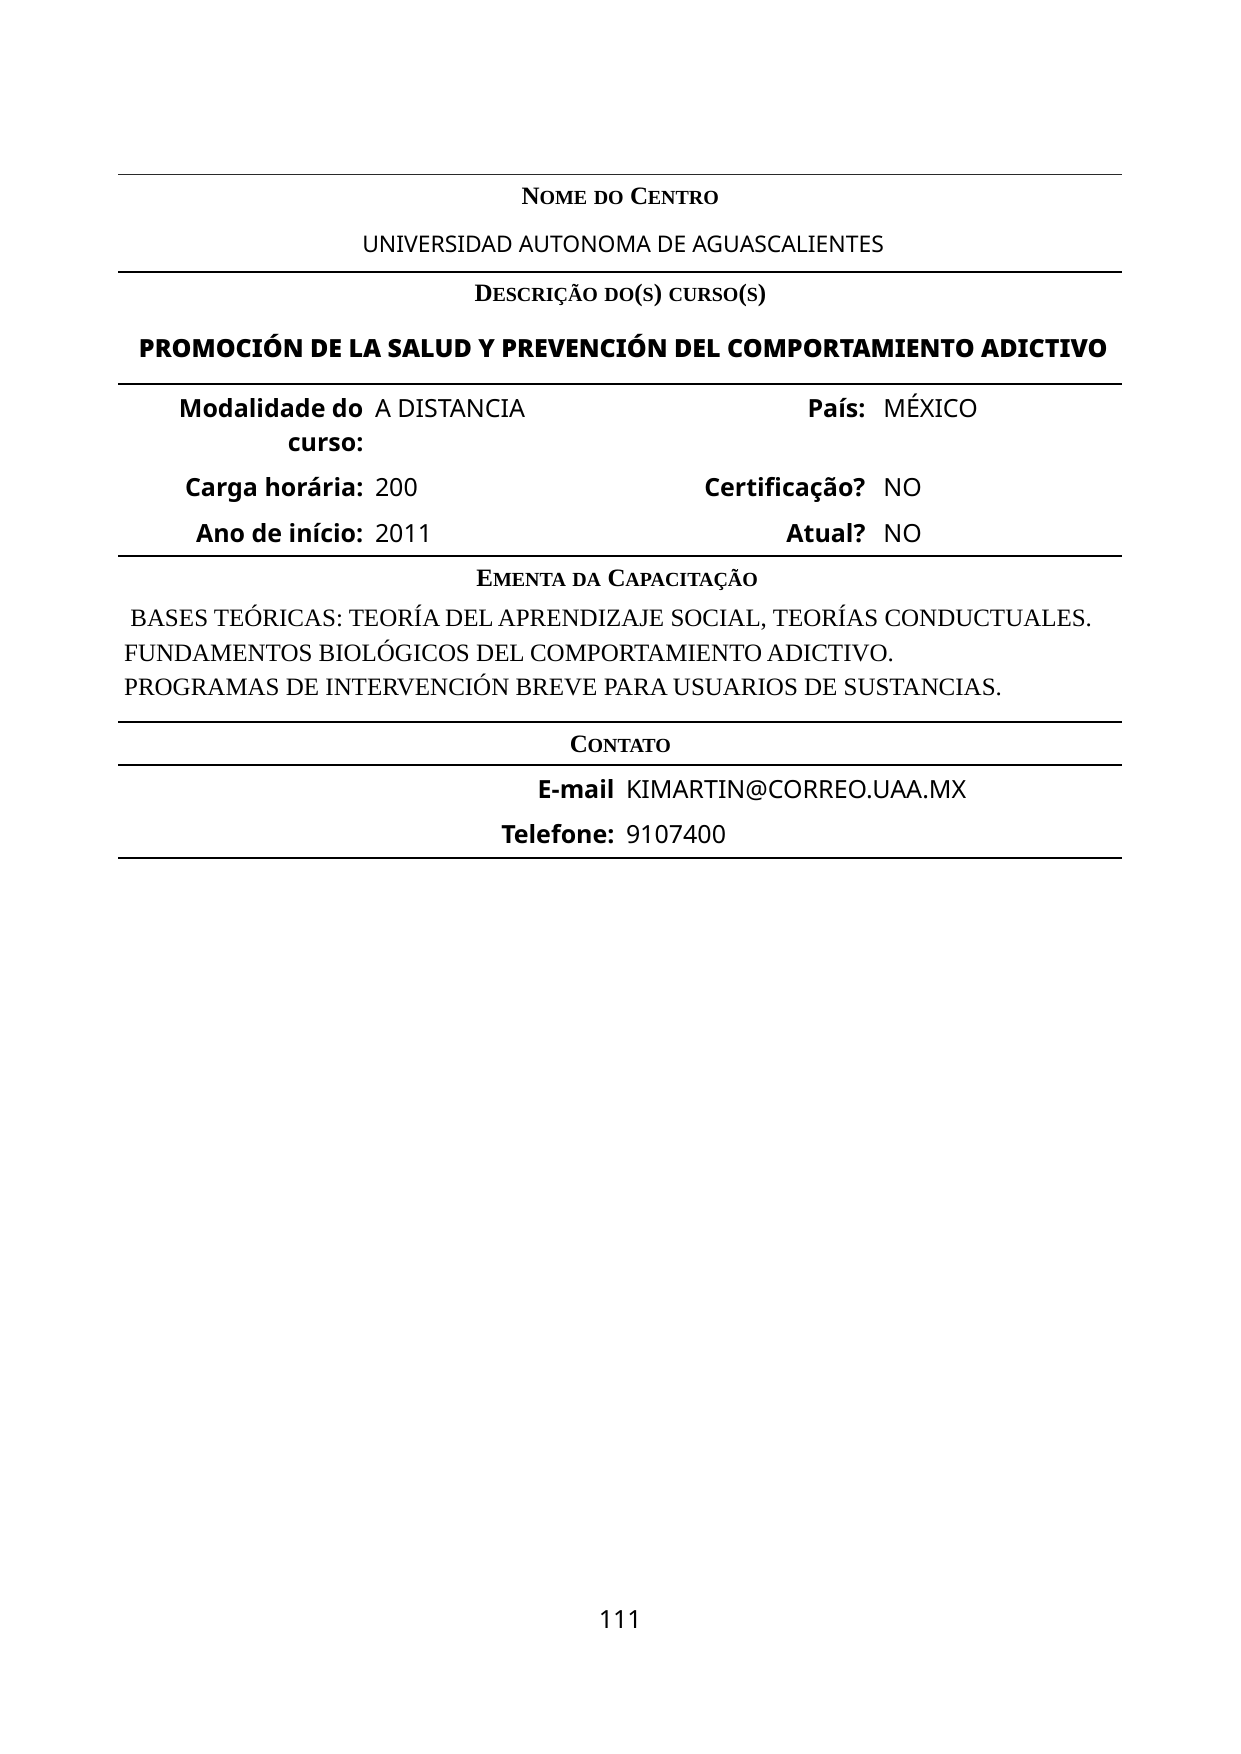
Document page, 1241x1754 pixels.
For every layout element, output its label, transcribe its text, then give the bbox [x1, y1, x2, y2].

table_cell 9107400 [620, 811, 1122, 857]
table_cell Contato [118, 723, 1122, 763]
table_cell Modalidade do curso: [118, 385, 369, 464]
table_cell Carga horária: [118, 464, 369, 509]
table_cell Atual? [620, 510, 871, 555]
table_cell E-mail [118, 766, 620, 811]
table_cell PROMOCIÓN DE LA SALUD Y PREVENCIÓN DEL COMPORTAMIENTO ADICTIVO [118, 313, 1122, 382]
table_cell Certificação? [620, 464, 871, 509]
table_cell 2011 [369, 510, 620, 555]
table_cell UNIVERSIDAD AUTONOMA DE AGUASCALIENTES [118, 216, 1122, 271]
table_header Nome do Centro [118, 176, 1122, 216]
table_cell Ementa da Capacitação [118, 557, 1122, 597]
table_cell NO [871, 464, 1122, 509]
table_cell BASES TEÓRICAS: TEORÍA DEL APRENDIZAJE SOCIAL, TEORÍAS CONDUCTUALES. FUNDAMENTOS BIOLÓGICOS DEL COMPORTAMIENTO ADICTIVO. PROGRAMAS DE INTERVENCIÓN BREVE PARA USUARIOS DE SUSTANCIAS. [118, 598, 1122, 721]
table_cell NO [871, 510, 1122, 555]
table_cell Telefone: [118, 811, 620, 857]
table_cell Descrição do(s) curso(s) [118, 273, 1122, 313]
table_cell KIMARTIN@CORREO.UAA.MX [620, 766, 1122, 811]
table_cell A DISTANCIA [369, 385, 620, 464]
table_cell MÉXICO [871, 385, 1122, 464]
table_cell País: [620, 385, 871, 464]
table_cell Ano de início: [118, 510, 369, 555]
table_cell 200 [369, 464, 620, 509]
